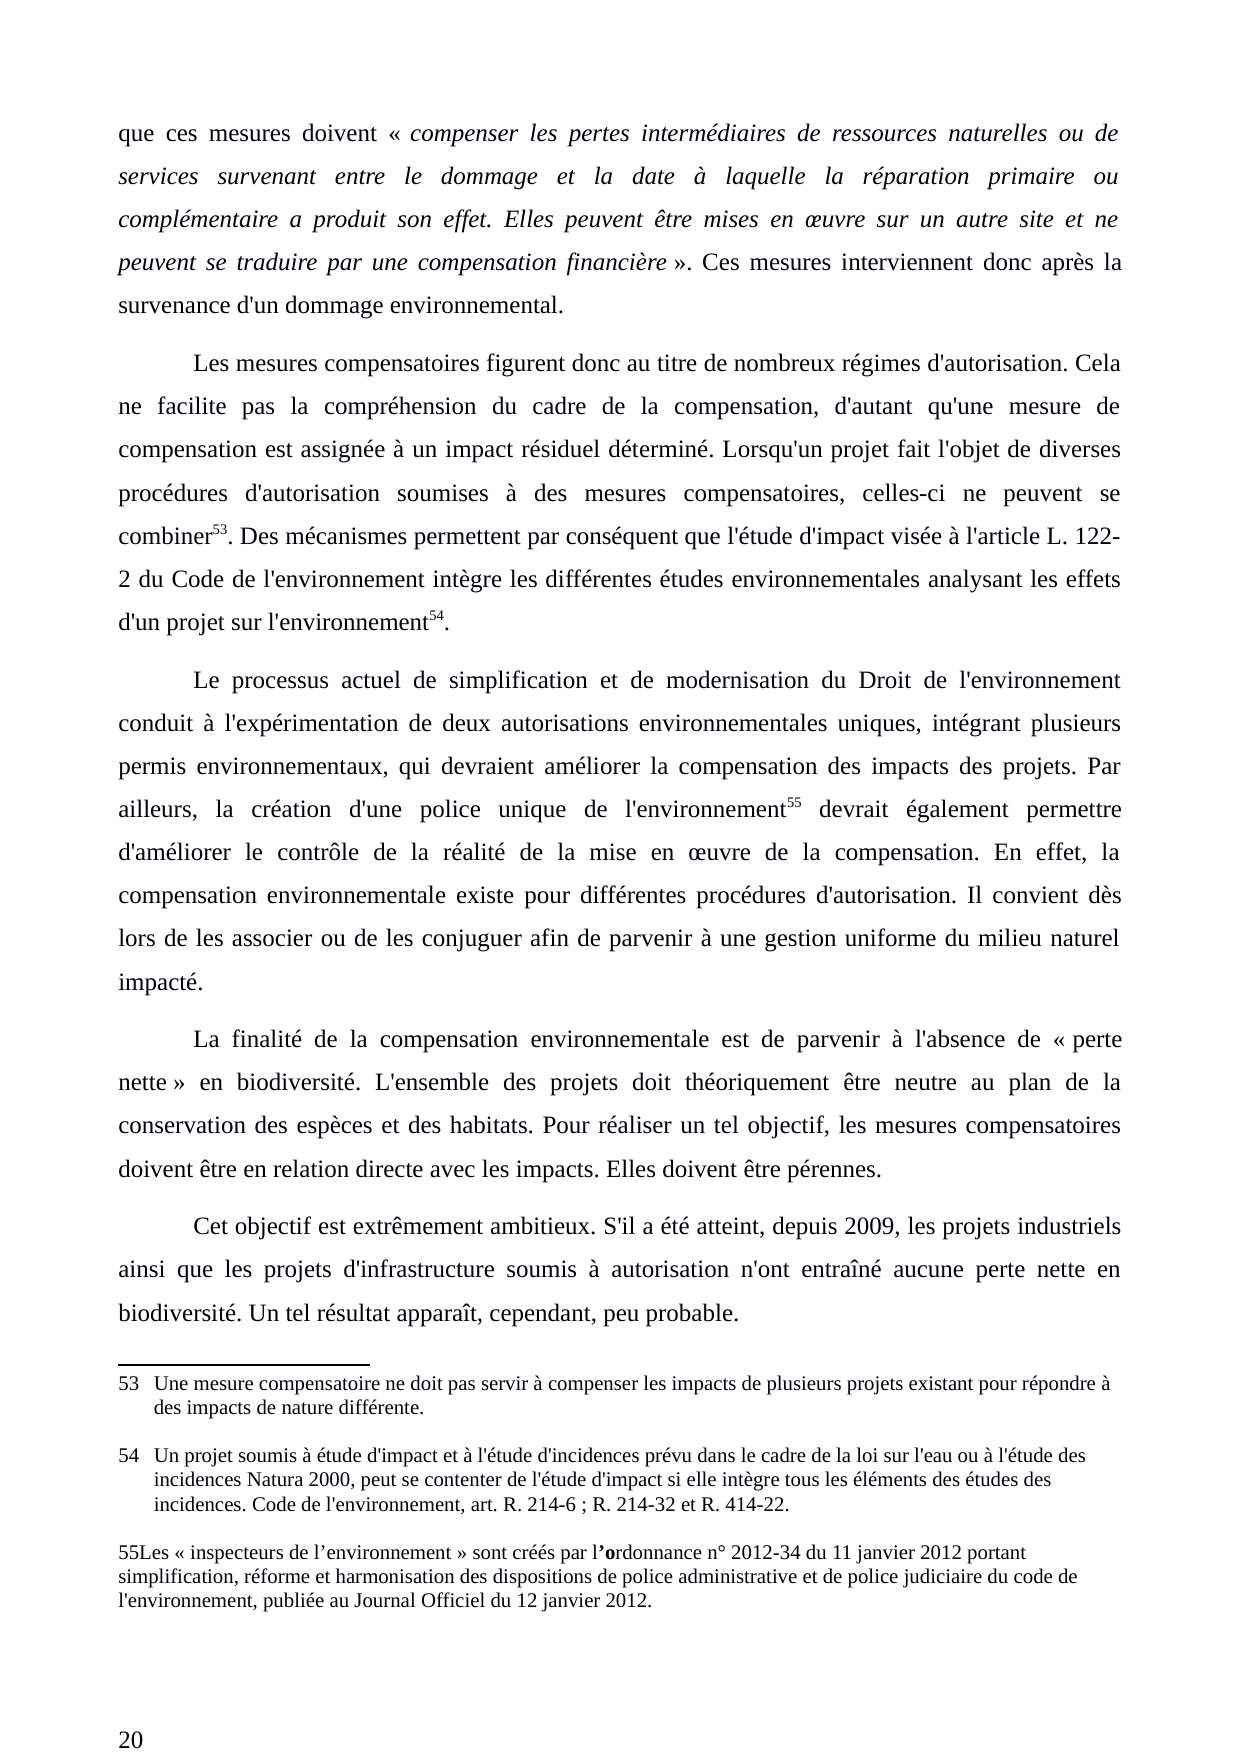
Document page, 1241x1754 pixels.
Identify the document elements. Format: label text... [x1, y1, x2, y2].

text Les mesures compensatoires figurent donc au titre de nombreux régimes d'autorisation. Cela ne facilite pas la compréhension du cadre de la compensation, d'autant qu'une mesure de compensation est assignée à un impact résiduel déterminé. Lorsqu'un projet fait l'objet de diverses procédures d'autorisation soumises à des mesures compensatoires, celles-ci ne peuvent se combiner. Des mécanismes permettent par conséquent que l'étude d'impact visée à l'article L. 122-2 du Code de l'environnement intègre les différentes études environnementales analysant les effets d'un projet sur l'environnement. [118, 348, 1122, 636]
text Un projet soumis à étude d'impact et à l'étude d'incidences prévu dans le cadre de la loi sur l'eau ou à l'étude des incidences Natura 2000, peut se contenter de l'étude d'impact si elle intègre tous les éléments des études des incidences. Code de l'environnement, art. R. 214-6 ; R. 214-32 et R. 414-22. [118, 1443, 1122, 1516]
text Le processus actuel de simplification et de modernisation du Droit de l'environnement conduit à l'expérimentation de deux autorisations environnementales uniques, intégrant plusieurs permis environnementaux, qui devraient améliorer la compensation des impacts des projets. Par ailleurs, la création d'une police unique de l'environnement devrait également permettre d'améliorer le contrôle de la réalité de la mise en œuvre de la compensation. En effet, la compensation environnementale existe pour différentes procédures d'autorisation. Il convient dès lors de les associer ou de les conjuguer afin de parvenir à une gestion uniforme du milieu naturel impacté. [118, 665, 1122, 995]
text La finalité de la compensation environnementale est de parvenir à l'absence de « perte nette » en biodiversité. L'ensemble des projets doit théoriquement être neutre au plan de la conservation des espèces et des habitats. Pour réaliser un tel objectif, les mesures compensatoires doivent être en relation directe avec les impacts. Elles doivent être pérennes. [118, 1024, 1122, 1182]
text Cet objectif est extrêmement ambitieux. S'il a été atteint, depuis 2009, les projets industriels ainsi que les projets d'infrastructure soumis à autorisation n'ont entraîné aucune perte nette en biodiversité. Un tel résultat apparaît, cependant, peu probable. [118, 1211, 1122, 1326]
text Une mesure compensatoire ne doit pas servir à compenser les impacts de plusieurs projets existant pour répondre à des impacts de nature différente. [118, 1371, 1122, 1419]
text que ces mesures doivent « compenser les pertes intermédiaires de ressources naturelles ou de services survenant entre le dommage et la date à laquelle la réparation primaire ou complémentaire a produit son effet. Elles peuvent être mises en œuvre sur un autre site et ne peuvent se traduire par une compensation financière ». Ces mesures interviennent donc après la survenance d'un dommage environnemental. [118, 118, 1122, 319]
text Les « inspecteurs de l’environnement » sont créés par l’ordonnance n° 2012-34 du 11 janvier 2012 portant simplification, réforme et harmonisation des dispositions de police administrative et de police judiciaire du code de l'environnement, publiée au Journal Officiel du 12 janvier 2012. [118, 1539, 1122, 1612]
